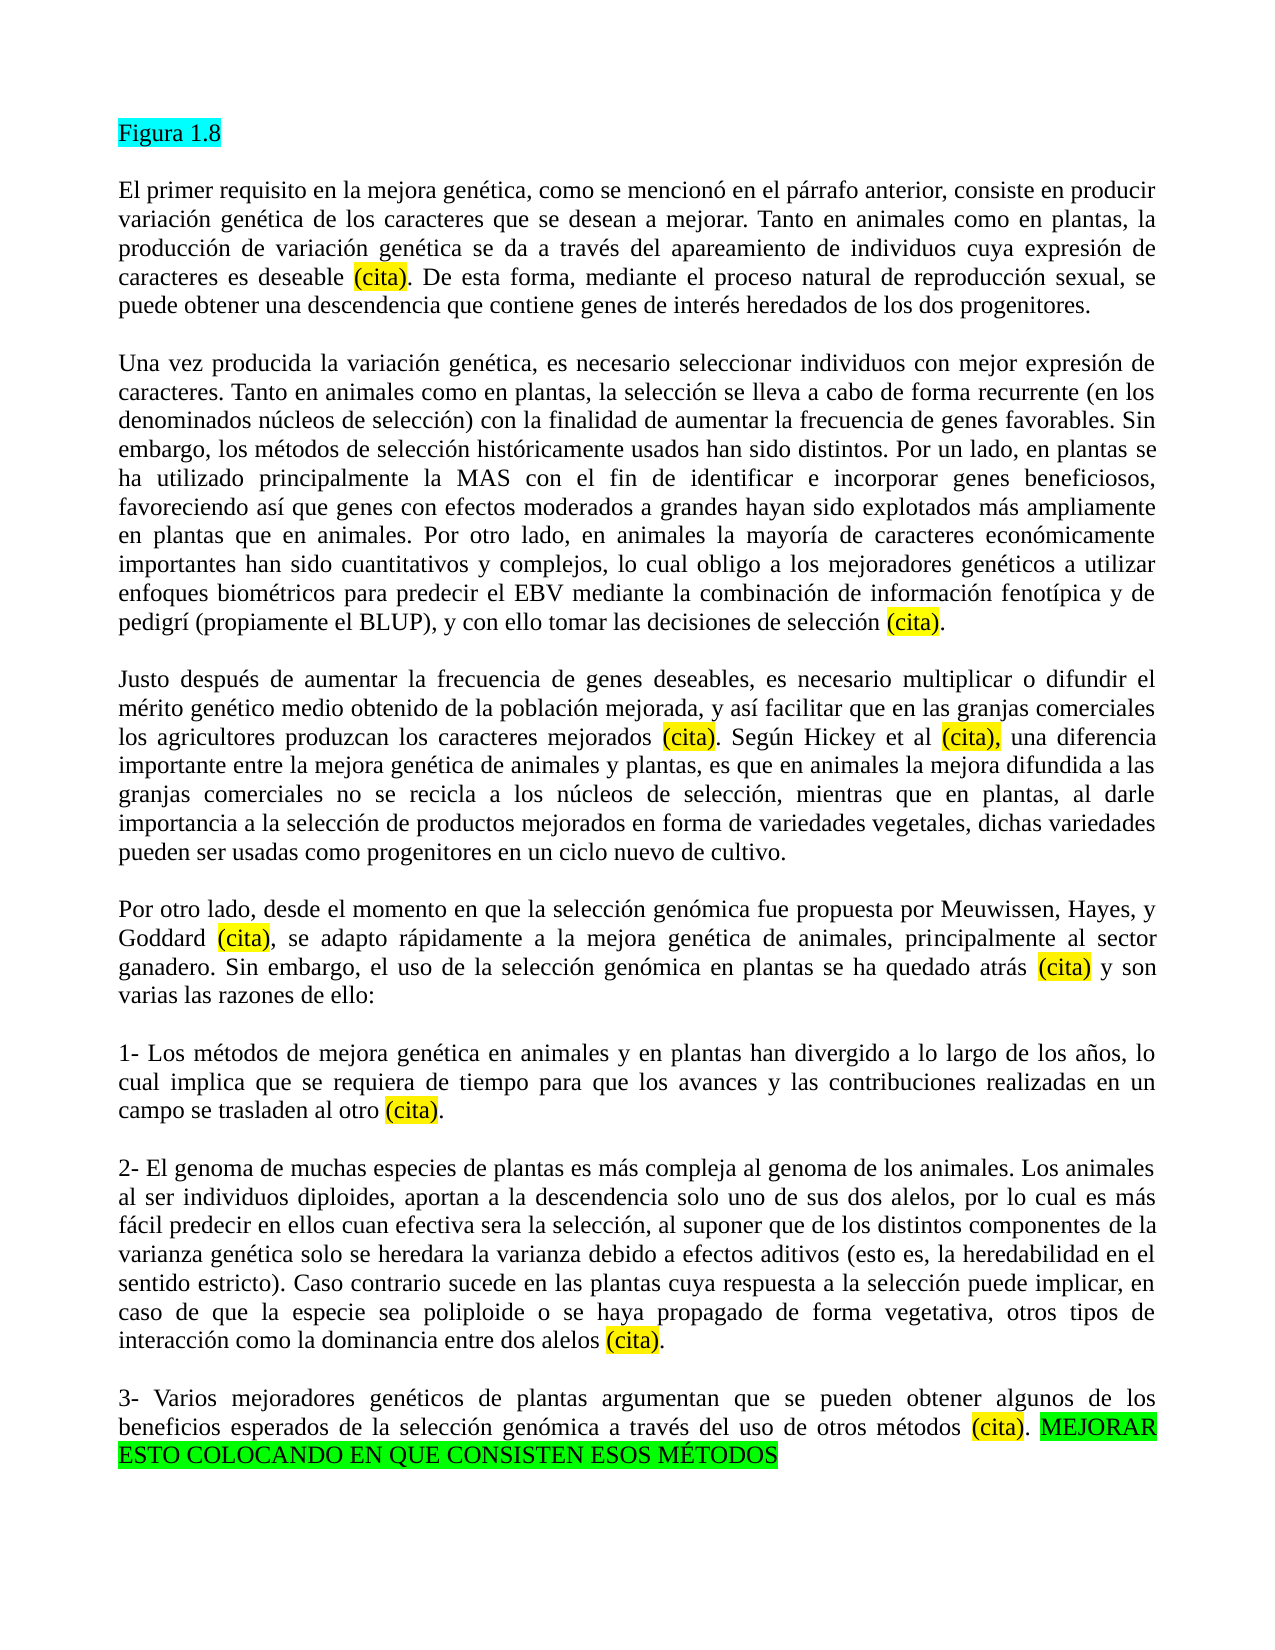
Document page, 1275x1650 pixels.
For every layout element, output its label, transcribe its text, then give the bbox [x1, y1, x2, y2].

text El primer requisito en la mejora genética, como se mencionó en el párrafo anterior, consiste en producir variación genética de los caracteres que se desean a mejorar. Tanto en animales como en plantas, la producción de variación genética se da a través del apareamiento de individuos cuya expresión de caracteres es deseable (cita). De esta forma, mediante el proceso natural de reproducción sexual, se puede obtener una descendencia que contiene genes de interés heredados de los dos progenitores. [118, 176, 1157, 319]
text 3- Varios mejoradores genéticos de plantas argumentan que se pueden obtener algunos de los beneficios esperados de la selección genómica a través del uso de otros métodos (cita). MEJORAR ESTO COLOCANDO EN QUE CONSISTEN ESOS MÉTODOS [118, 1383, 1157, 1469]
text Justo después de aumentar la frecuencia de genes deseables, es necesario multiplicar o difundir el mérito genético medio obtenido de la población mejorada, y así facilitar que en las granjas comerciales los agricultores produzcan los caracteres mejorados (cita). Según Hickey et al (cita), una diferencia importante entre la mejora genética de animales y plantas, es que en animales la mejora difundida a las granjas comerciales no se recicla a los núcleos de selección, mientras que en plantas, al darle importancia a la selección de productos mejorados en forma de variedades vegetales, dichas variedades pueden ser usadas como progenitores en un ciclo nuevo de cultivo. [118, 664, 1157, 866]
text 2- El genoma de muchas especies de plantas es más compleja al genoma de los animales. Los animales al ser individuos diploides, aportan a la descendencia solo uno de sus dos alelos, por lo cual es más fácil predecir en ellos cuan efectiva sera la selección, al suponer que de los distintos componentes de la varianza genética solo se heredara la varianza debido a efectos aditivos (esto es, la heredabilidad en el sentido estricto). Caso contrario sucede en las plantas cuya respuesta a la selección puede implicar, en caso de que la especie sea poliploide o se haya propagado de forma vegetativa, otros tipos de interacción como la dominancia entre dos alelos (cita). [118, 1153, 1157, 1354]
text Figura 1.8 [118, 118, 1157, 147]
text 1- Los métodos de mejora genética en animales y en plantas han divergido a lo largo de los años, lo cual implica que se requiera de tiempo para que los avances y las contribuciones realizadas en un campo se trasladen al otro (cita). [118, 1038, 1157, 1124]
text Por otro lado, desde el momento en que la selección genómica fue propuesta por Meuwissen, Hayes, y Goddard (cita), se adapto rápidamente a la mejora genética de animales, principalmente al sector ganadero. Sin embargo, el uso de la selección genómica en plantas se ha quedado atrás (cita) y son varias las razones de ello: [118, 894, 1157, 1009]
text Una vez producida la variación genética, es necesario seleccionar individuos con mejor expresión de caracteres. Tanto en animales como en plantas, la selección se lleva a cabo de forma recurrente (en los denominados núcleos de selección) con la finalidad de aumentar la frecuencia de genes favorables. Sin embargo, los métodos de selección históricamente usados han sido distintos. Por un lado, en plantas se ha utilizado principalmente la MAS con el fin de identificar e incorporar genes beneficiosos, favoreciendo así que genes con efectos moderados a grandes hayan sido explotados más ampliamente en plantas que en animales. Por otro lado, en animales la mayoría de caracteres económicamente importantes han sido cuantitativos y complejos, lo cual obligo a los mejoradores genéticos a utilizar enfoques biométricos para predecir el EBV mediante la combinación de información fenotípica y de pedigrí (propiamente el BLUP), y con ello tomar las decisiones de selección (cita). [118, 348, 1157, 636]
